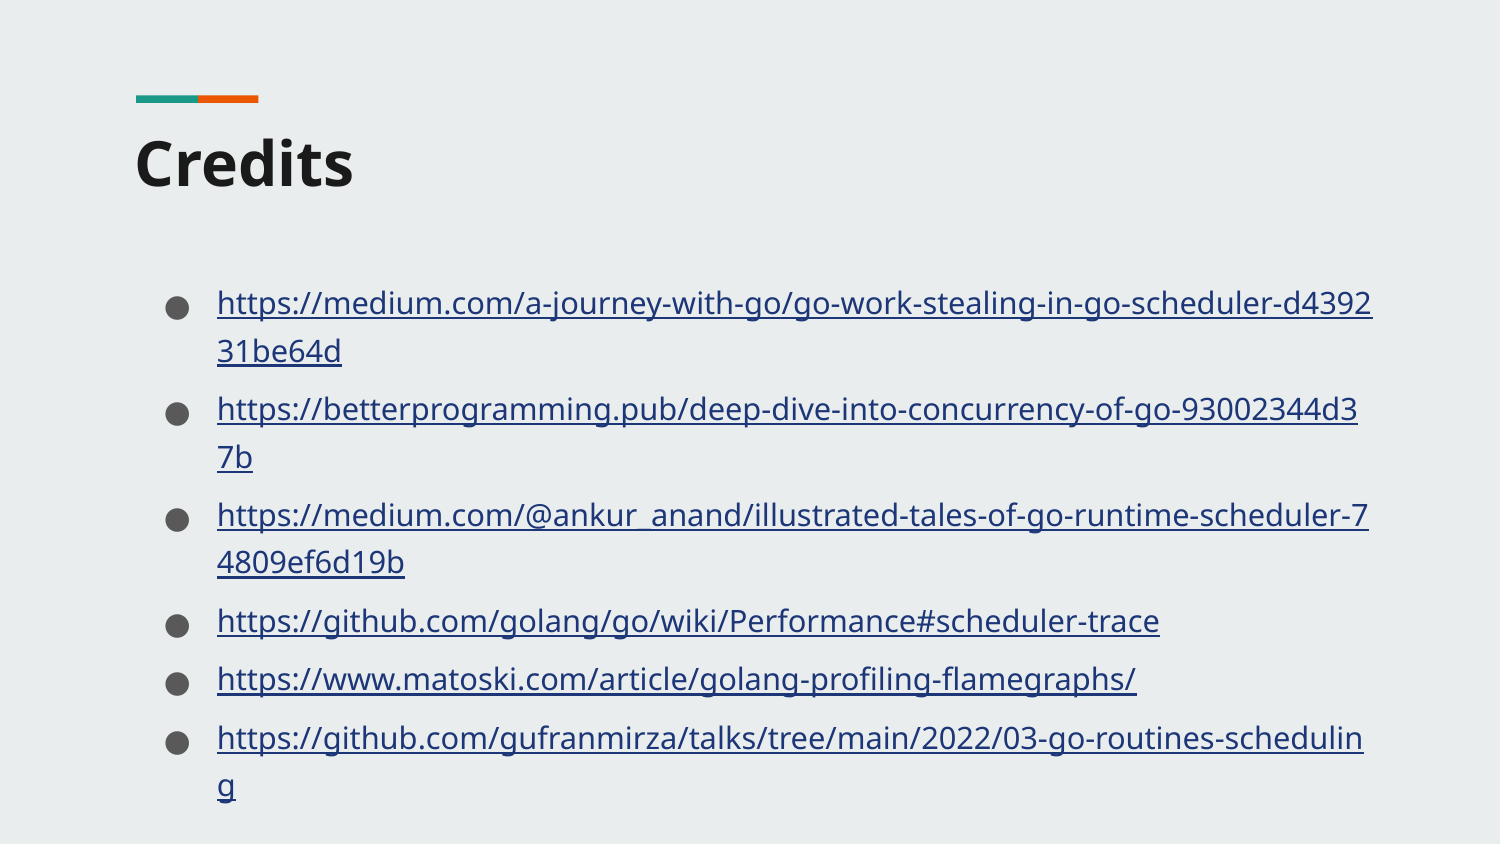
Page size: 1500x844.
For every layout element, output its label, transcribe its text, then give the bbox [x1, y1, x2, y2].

title Credits [119, 108, 1381, 250]
subtitle https://medium.com/a-journey-with-go/go-work-stealing-in-go-scheduler-d439231be64d https://betterprogramming.pub/deep-dive-into-concurrency-of-go-93002344d37b https://medium.com/@ankur_anand/illustrated-tales-of-go-runtime-scheduler-74809ef6d19b https://github.com/golang/go/wiki/Performance#scheduler-trace https://www.matoski.com/article/golang-profiling-flamegraphs/ https://github.com/gufranmirza/talks/tree/main/2022/03-go-routines-scheduling [126, 225, 1388, 662]
